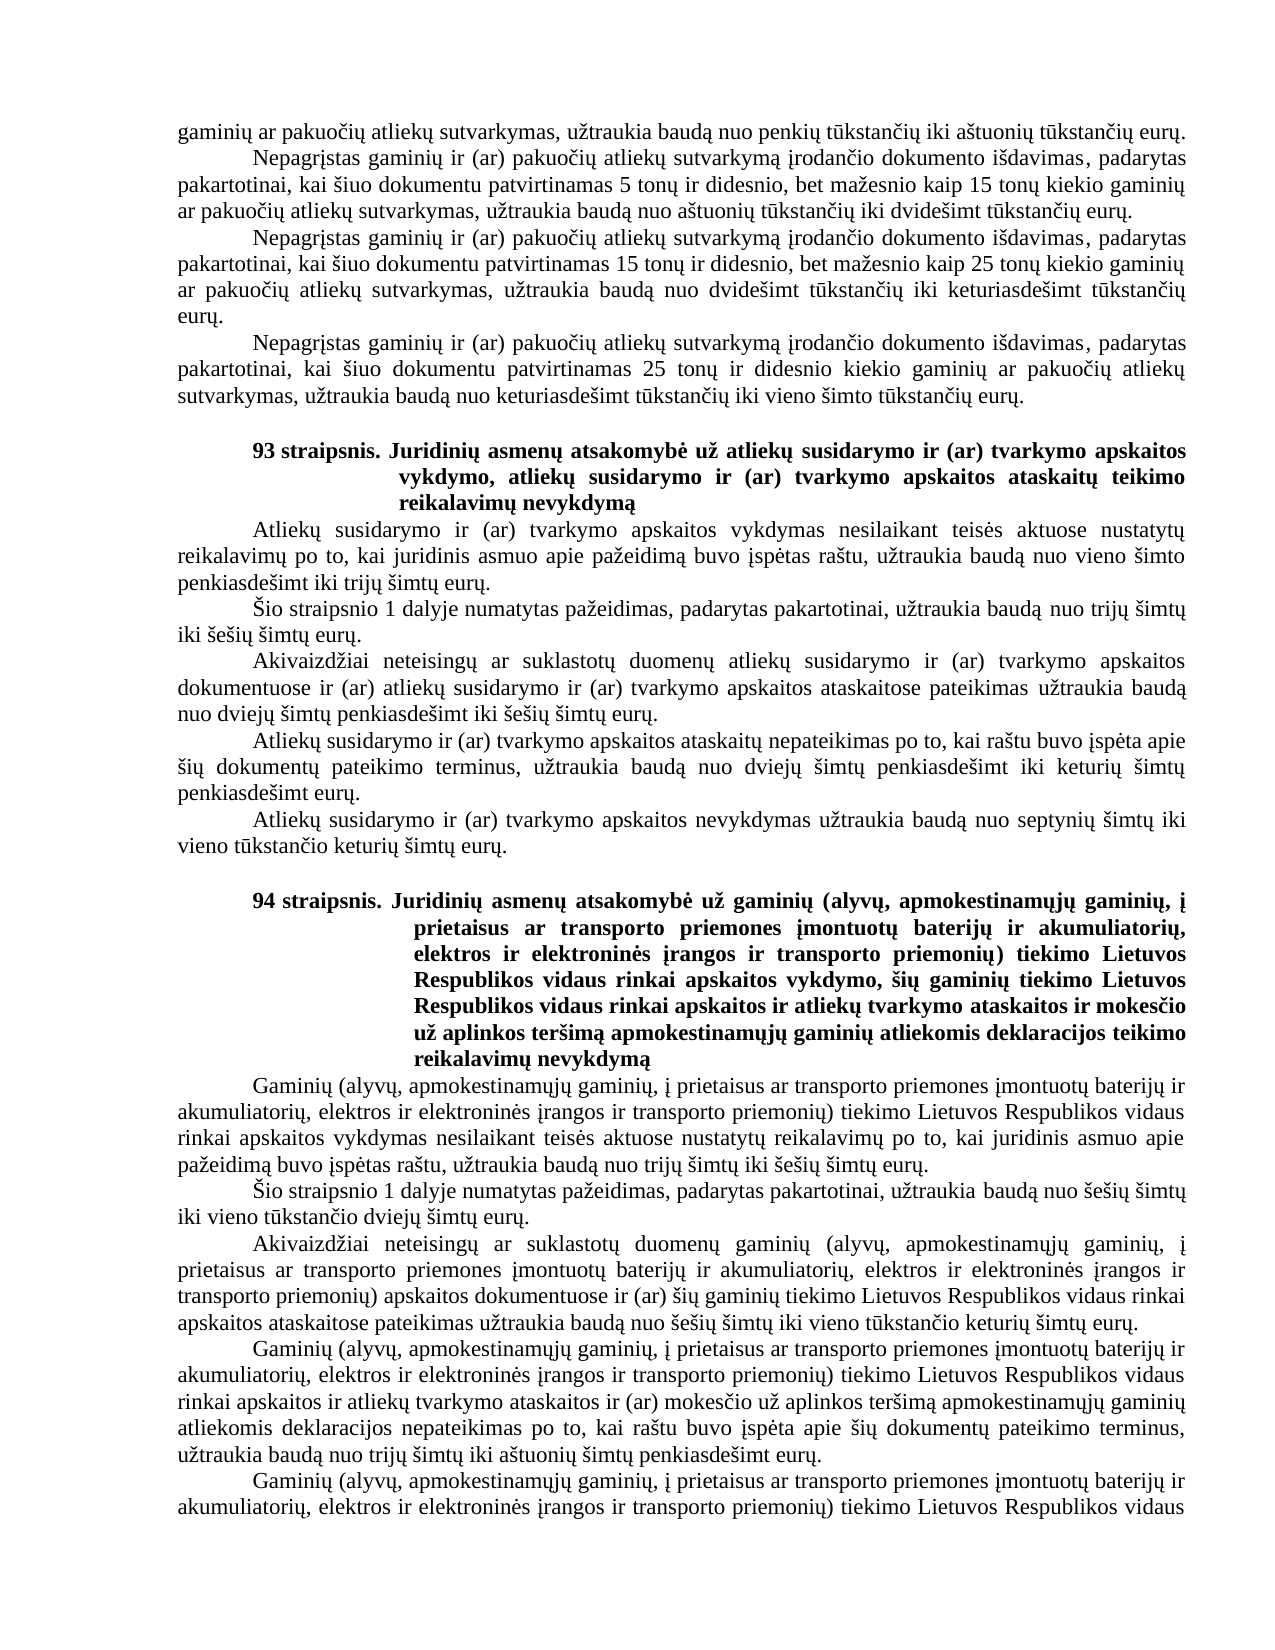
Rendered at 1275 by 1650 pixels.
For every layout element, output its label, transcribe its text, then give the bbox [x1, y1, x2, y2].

text 94 straipsnis. Juridinių asmenų atsakomybė už gaminių (alyvų, apmokestinamųjų gaminių, į prietaisus ar transporto priemones įmontuotų baterijų ir akumuliatorių, elektros ir elektroninės įrangos ir transporto priemonių) tiekimo Lietuvos Respublikos vidaus rinkai apskaitos vykdymo, šių gaminių tiekimo Lietuvos Respublikos vidaus rinkai apskaitos ir atliekų tvarkymo ataskaitos ir mokesčio už aplinkos teršimą apmokestinamųjų gaminių atliekomis deklaracijos teikimo reikalavimų nevykdymą [252, 887, 1186, 1072]
text Gaminių (alyvų, apmokestinamųjų gaminių, į prietaisus ar transporto priemones įmontuotų baterijų ir akumuliatorių, elektros ir elektroninės įrangos ir transporto priemonių) tiekimo Lietuvos Respublikos vidaus rinkai apskaitos ir atliekų tvarkymo ataskaitos ir (ar) mokesčio už aplinkos teršimą apmokestinamųjų gaminių atliekomis deklaracijos nepateikimas po to, kai raštu buvo įspėta apie šių dokumentų pateikimo terminus, užtraukia baudą nuo trijų šimtų iki aštuonių šimtų penkiasdešimt eurų. [177, 1335, 1186, 1467]
text gaminių ar pakuočių atliekų sutvarkymas, užtraukia baudą nuo penkių tūkstančių iki aštuonių tūkstančių eurų. [177, 118, 1186, 144]
text Gaminių (alyvų, apmokestinamųjų gaminių, į prietaisus ar transporto priemones įmontuotų baterijų ir akumuliatorių, elektros ir elektroninės įrangos ir transporto priemonių) tiekimo Lietuvos Respublikos vidaus rinkai apskaitos vykdymas nesilaikant teisės aktuose nustatytų reikalavimų po to, kai juridinis asmuo apie pažeidimą buvo įspėtas raštu, užtraukia baudą nuo trijų šimtų iki šešių šimtų eurų. [177, 1072, 1186, 1177]
text Gaminių (alyvų, apmokestinamųjų gaminių, į prietaisus ar transporto priemones įmontuotų baterijų ir akumuliatorių, elektros ir elektroninės įrangos ir transporto priemonių) tiekimo Lietuvos Respublikos vidaus [177, 1467, 1186, 1520]
text Atliekų susidarymo ir (ar) tvarkymo apskaitos ataskaitų nepateikimas po to, kai raštu buvo įspėta apie šių dokumentų pateikimo terminus, užtraukia baudą nuo dviejų šimtų penkiasdešimt iki keturių šimtų penkiasdešimt eurų. [177, 727, 1186, 806]
text Akivaizdžiai neteisingų ar suklastotų duomenų gaminių (alyvų, apmokestinamųjų gaminių, į prietaisus ar transporto priemones įmontuotų baterijų ir akumuliatorių, elektros ir elektroninės įrangos ir transporto priemonių) apskaitos dokumentuose ir (ar) šių gaminių tiekimo Lietuvos Respublikos vidaus rinkai apskaitos ataskaitose pateikimas užtraukia baudą nuo šešių šimtų iki vieno tūkstančio keturių šimtų eurų. [177, 1230, 1186, 1335]
text Nepagrįstas gaminių ir (ar) pakuočių atliekų sutvarkymą įrodančio dokumento išdavimas, padarytas pakartotinai, kai šiuo dokumentu patvirtinamas 5 tonų ir didesnio, bet mažesnio kaip 15 tonų kiekio gaminių ar pakuočių atliekų sutvarkymas, užtraukia baudą nuo aštuonių tūkstančių iki dvidešimt tūkstančių eurų. [177, 144, 1186, 223]
text Atliekų susidarymo ir (ar) tvarkymo apskaitos vykdymas nesilaikant teisės aktuose nustatytų reikalavimų po to, kai juridinis asmuo apie pažeidimą buvo įspėtas raštu, užtraukia baudą nuo vieno šimto penkiasdešimt iki trijų šimtų eurų. [177, 516, 1186, 595]
text Akivaizdžiai neteisingų ar suklastotų duomenų atliekų susidarymo ir (ar) tvarkymo apskaitos dokumentuose ir (ar) atliekų susidarymo ir (ar) tvarkymo apskaitos ataskaitose pateikimas užtraukia baudą nuo dviejų šimtų penkiasdešimt iki šešių šimtų eurų. [177, 648, 1186, 727]
text Šio straipsnio 1 dalyje numatytas pažeidimas, padarytas pakartotinai, užtraukia baudą nuo trijų šimtų iki šešių šimtų eurų. [177, 595, 1186, 648]
text Nepagrįstas gaminių ir (ar) pakuočių atliekų sutvarkymą įrodančio dokumento išdavimas, padarytas pakartotinai, kai šiuo dokumentu patvirtinamas 25 tonų ir didesnio kiekio gaminių ar pakuočių atliekų sutvarkymas, užtraukia baudą nuo keturiasdešimt tūkstančių iki vieno šimto tūkstančių eurų. [177, 329, 1186, 408]
text Nepagrįstas gaminių ir (ar) pakuočių atliekų sutvarkymą įrodančio dokumento išdavimas, padarytas pakartotinai, kai šiuo dokumentu patvirtinamas 15 tonų ir didesnio, bet mažesnio kaip 25 tonų kiekio gaminių ar pakuočių atliekų sutvarkymas, užtraukia baudą nuo dvidešimt tūkstančių iki keturiasdešimt tūkstančių eurų. [177, 223, 1186, 329]
text Atliekų susidarymo ir (ar) tvarkymo apskaitos nevykdymas užtraukia baudą nuo septynių šimtų iki vieno tūkstančio keturių šimtų eurų. [177, 806, 1186, 858]
text 93 straipsnis. Juridinių asmenų atsakomybė už atliekų susidarymo ir (ar) tvarkymo apskaitos vykdymo, atliekų susidarymo ir (ar) tvarkymo apskaitos ataskaitų teikimo reikalavimų nevykdymą [252, 437, 1186, 516]
text Šio straipsnio 1 dalyje numatytas pažeidimas, padarytas pakartotinai, užtraukia baudą nuo šešių šimtų iki vieno tūkstančio dviejų šimtų eurų. [177, 1177, 1186, 1230]
